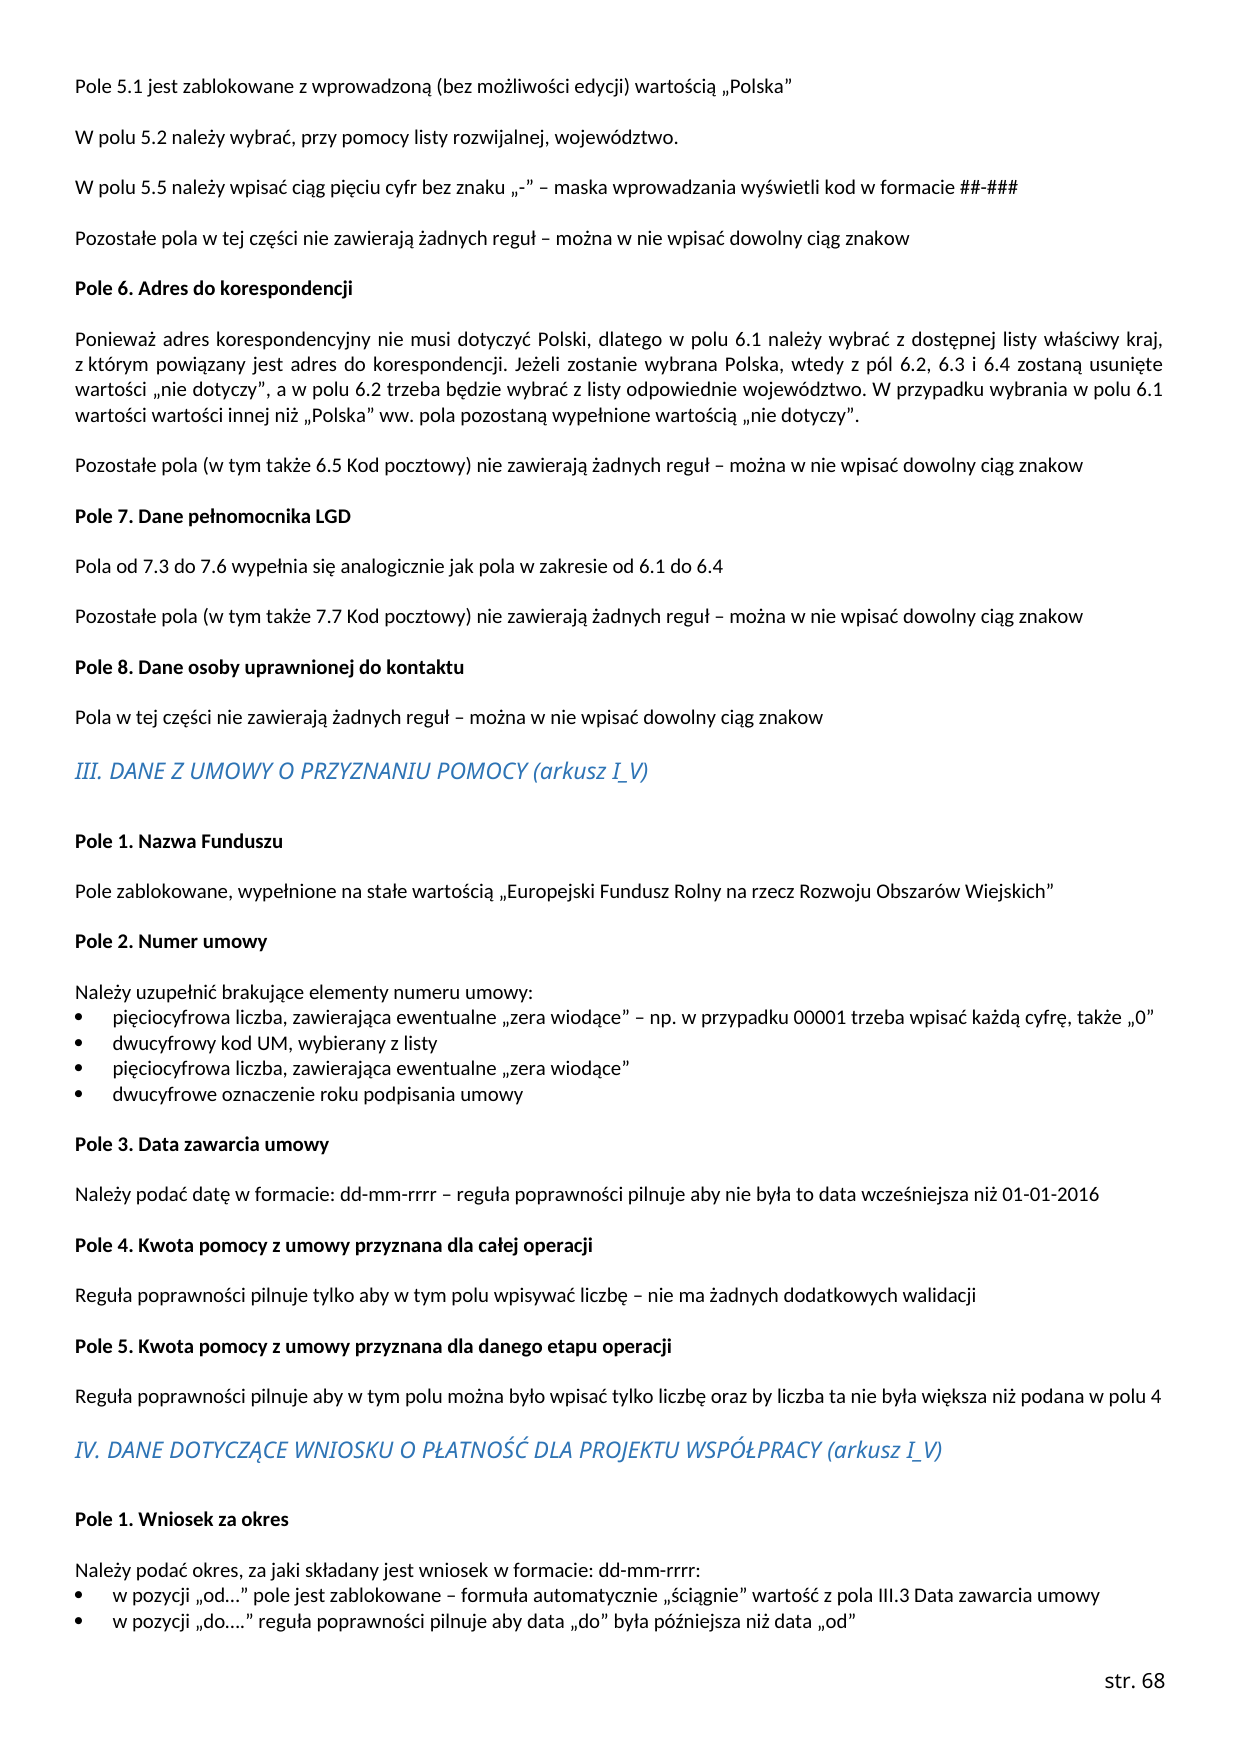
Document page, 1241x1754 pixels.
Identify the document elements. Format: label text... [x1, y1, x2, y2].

subtitle III. DANE Z UMOWY O PRZYZNANIU POMOCY (arkusz I_V) [75, 755, 1165, 786]
list dwucyfrowe oznaczenie roku podpisania umowy [75, 1081, 1165, 1106]
list W polu 5.5 należy wpisać ciąg pięciu cyfr bez znaku „-” – maska wprowadzania wyświetli kod w formacie ##-### [75, 174, 1165, 200]
list dwucyfrowy kod UM, wybierany z listy [75, 1030, 1165, 1055]
text Pole 4. Kwota pomocy z umowy przyznana dla całej operacji [75, 1232, 1165, 1257]
list Pozostałe pola (w tym także 6.5 Kod pocztowy) nie zawierają żadnych reguł – można w nie wpisać dowolny ciąg znakow [75, 452, 1165, 478]
list w pozycji „od…” pole jest zablokowane – formuła automatycznie „ściągnie” wartość z pola III.3 Data zawarcia umowy [75, 1582, 1165, 1608]
list Ponieważ adres korespondencyjny nie musi dotyczyć Polski, dlatego w polu 6.1 należy wybrać z dostępnej listy właściwy kraj, z którym powiązany jest adres do korespondencji. Jeżeli zostanie wybrana Polska, wtedy z pól 6.2, 6.3 i 6.4 zostaną usunięte wartości „nie dotyczy”, a w polu 6.2 trzeba będzie wybrać z listy odpowiednie województwo. W przypadku wybrania w polu 6.1 wartości wartości innej niż „Polska” ww. pola pozostaną wypełnione wartością „nie dotyczy”. [75, 326, 1165, 427]
list Pole zablokowane, wypełnione na stałe wartością „Europejski Fundusz Rolny na rzecz Rozwoju Obszarów Wiejskich” [75, 878, 1165, 904]
list w pozycji „do….” reguła poprawności pilnuje aby data „do” była późniejsza niż data „od” [75, 1608, 1165, 1633]
subtitle IV. DANE DOTYCZĄCE WNIOSKU O PŁATNOŚĆ DLA PROJEKTU WSPÓŁPRACY (arkusz I_V) [75, 1434, 1165, 1465]
list Pozostałe pola (w tym także 7.7 Kod pocztowy) nie zawierają żadnych reguł – można w nie wpisać dowolny ciąg znakow [75, 604, 1165, 629]
text Pole 6. Adres do korespondencji [75, 275, 1165, 301]
list Pole 5.1 jest zablokowane z wprowadzoną (bez możliwości edycji) wartością „Polska” [75, 74, 1165, 99]
text Należy podać okres, za jaki składany jest wniosek w formacie: dd-mm-rrrr: [75, 1557, 1165, 1582]
text Pole 3. Data zawarcia umowy [75, 1131, 1165, 1157]
text Pole 2. Numer umowy [75, 929, 1165, 954]
text Reguła poprawności pilnuje tylko aby w tym polu wpisywać liczbę – nie ma żadnych dodatkowych walidacji [75, 1282, 1165, 1308]
text Pole 5. Kwota pomocy z umowy przyznana dla danego etapu operacji [75, 1333, 1165, 1358]
list pięciocyfrowa liczba, zawierająca ewentualne „zera wiodące” [75, 1055, 1165, 1081]
text Pole 1. Wniosek za okres [75, 1507, 1165, 1532]
list Pola od 7.3 do 7.6 wypełnia się analogicznie jak pola w zakresie od 6.1 do 6.4 [75, 553, 1165, 579]
text Pole 7. Dane pełnomocnika LGD [75, 503, 1165, 528]
list W polu 5.2 należy wybrać, przy pomocy listy rozwijalnej, województwo. [75, 124, 1165, 149]
text Pole 8. Dane osoby uprawnionej do kontaktu [75, 654, 1165, 679]
text Pola w tej części nie zawierają żadnych reguł – można w nie wpisać dowolny ciąg znakow [75, 704, 1165, 730]
text Pole 1. Nazwa Funduszu [75, 828, 1165, 853]
text Należy uzupełnić brakujące elementy numeru umowy: [75, 979, 1165, 1004]
text Należy podać datę w formacie: dd-mm-rrrr – reguła poprawności pilnuje aby nie była to data wcześniejsza niż 01-01-2016 [75, 1182, 1165, 1207]
list pięciocyfrowa liczba, zawierająca ewentualne „zera wiodące” – np. w przypadku 00001 trzeba wpisać każdą cyfrę, także „0” [75, 1004, 1165, 1030]
list Pozostałe pola w tej części nie zawierają żadnych reguł – można w nie wpisać dowolny ciąg znakow [75, 225, 1165, 250]
text Reguła poprawności pilnuje aby w tym polu można było wpisać tylko liczbę oraz by liczba ta nie była większa niż podana w polu 4 [75, 1383, 1165, 1409]
